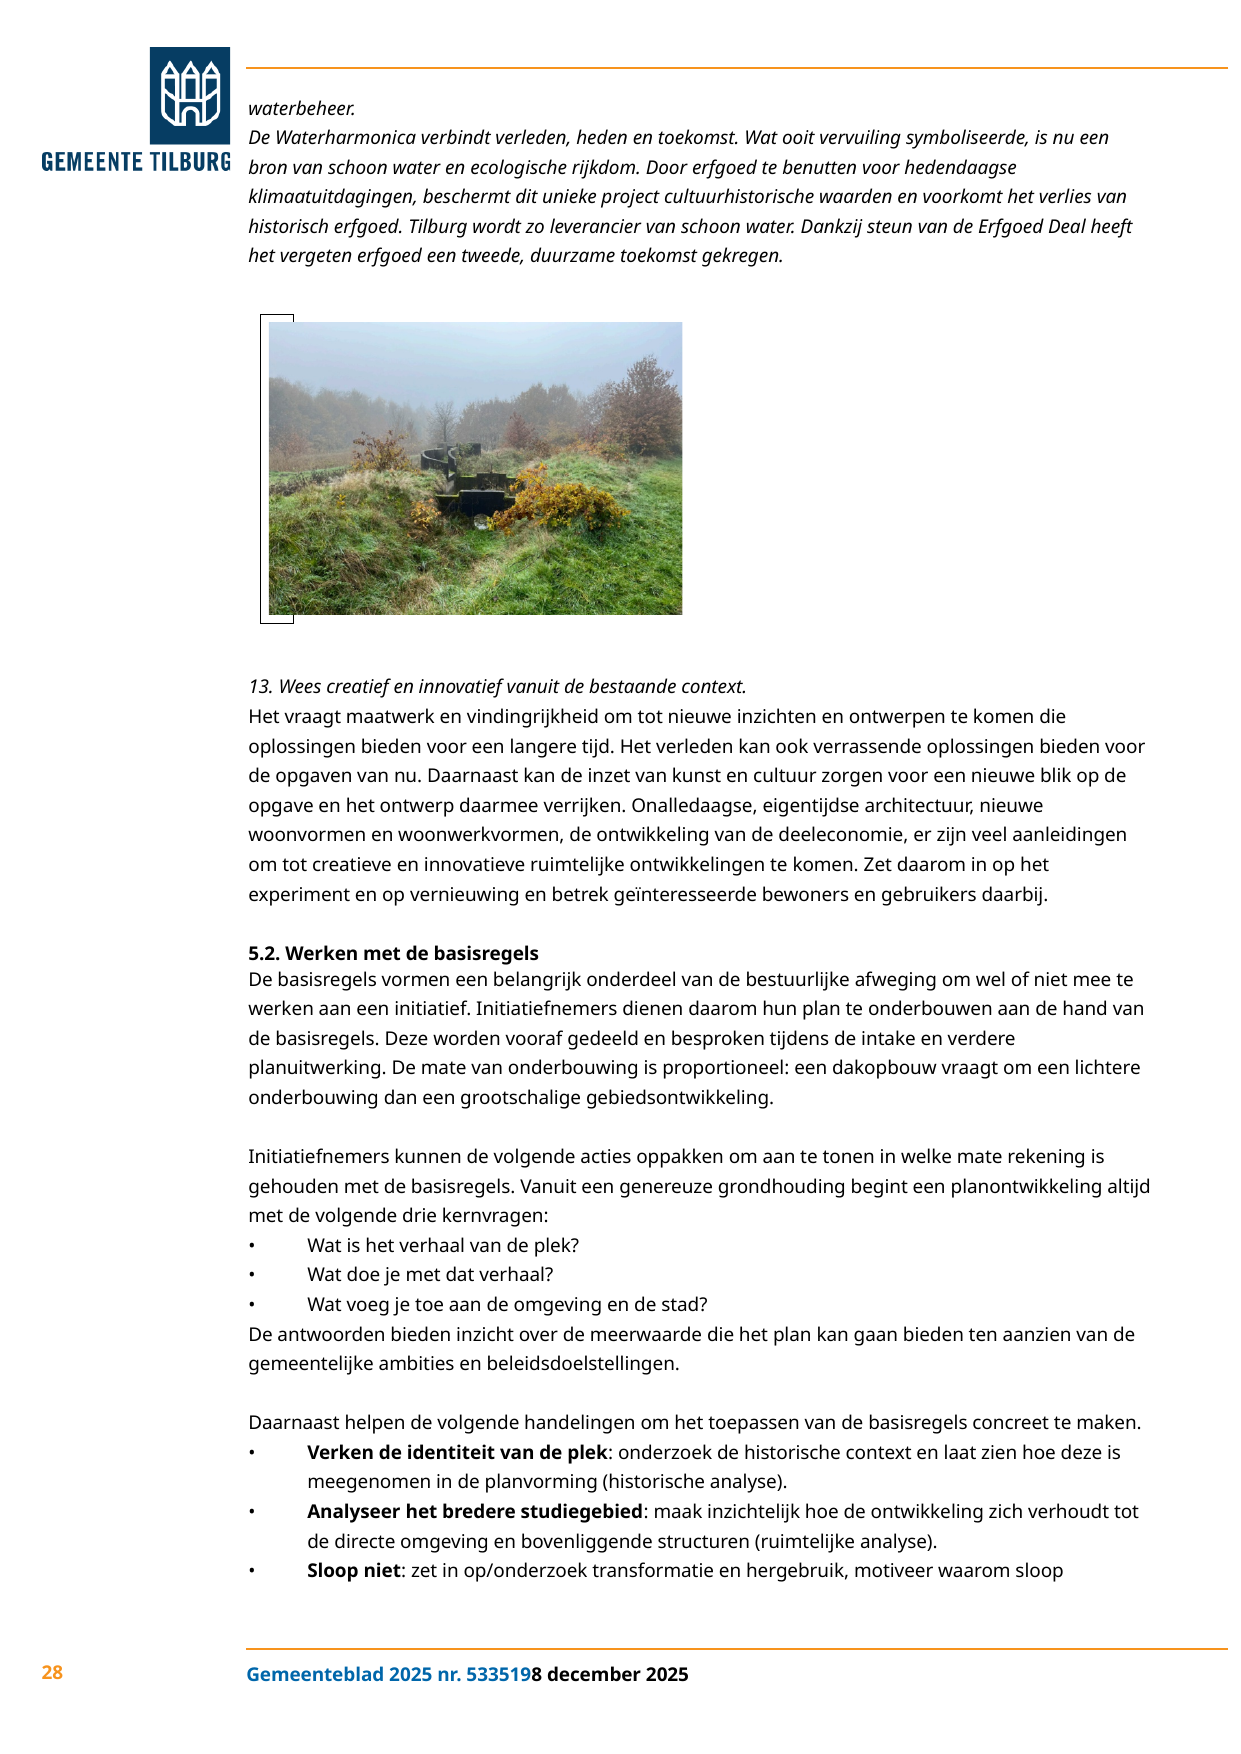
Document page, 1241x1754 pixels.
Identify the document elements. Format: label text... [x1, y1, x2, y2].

text Het vraagt maatwerk en vindingrijkheid om tot nieuwe inzichten en ontwerpen te komen die oplossingen bieden voor een langere tijd. Het verleden kan ook verrassende oplossingen bieden voor de opgaven van nu. Daarnaast kan de inzet van kunst en cultuur zorgen voor een nieuwe blik op de opgave en het ontwerp daarmee verrijken. Onalledaagse, eigentijdse architectuur, nieuwe woonvormen en woonwerkvormen, de ontwikkeling van de deeleconomie, er zijn veel aanleidingen om tot creatieve en innovatieve ruimtelijke ontwikkelingen te komen. Zet daarom in op het experiment en op vernieuwing en betrek geïnteresseerde bewoners en gebruikers daarbij. [248, 703, 1152, 907]
list Sloop niet: zet in op/onderzoek transformatie en hergebruik, motiveer waarom sloop [248, 1557, 1152, 1583]
text De basisregels vormen een belangrijk onderdeel van de bestuurlijke afweging om wel of niet mee te werken aan een initiatief. Initiatiefnemers dienen daarom hun plan te onderbouwen aan de hand van de basisregels. Deze worden vooraf gedeeld en besproken tijdens de intake en verdere planuitwerking. De mate van onderbouwing is proportioneel: een dakopbouw vraagt om een lichtere onderbouwing dan een grootschalige gebiedsontwikkeling. [248, 966, 1152, 1110]
list Wat is het verhaal van de plek? [248, 1232, 1152, 1258]
list Verken de identiteit van de plek: onderzoek de historische context en laat zien hoe deze is meegenomen in de planvorming (historische analyse). [248, 1439, 1152, 1494]
text 5.2. Werken met de basisregels [248, 940, 1152, 966]
picture [268, 322, 683, 615]
table_header waterbeheer. De Waterharmonica verbindt verleden, heden en toekomst. Wat ooit vervuiling symboliseerde, is nu een bron van schoon water en ecologische rijkdom. Door erfgoed te benutten voor hedendaagse klimaatuitdagingen, beschermt dit unieke project cultuurhistorische waarden en voorkomt het verlies van historisch erfgoed. Tilburg wordt zo leverancier van schoon water. Dankzij steun van de Erfgoed Deal heeft het vergeten erfgoed een tweede, duurzame toekomst gekregen. [248, 95, 1152, 614]
list Wat voeg je toe aan de omgeving en de stad? [248, 1291, 1152, 1317]
list Wat doe je met dat verhaal? [248, 1262, 1152, 1287]
text De antwoorden bieden inzicht over de meerwaarde die het plan kan gaan bieden ten aanzien van de gemeentelijke ambities en beleidsdoelstellingen. [248, 1321, 1152, 1376]
list Analyseer het bredere studiegebied: maak inzichtelijk hoe de ontwikkeling zich verhoudt tot de directe omgeving en bovenliggende structuren (ruimtelijke analyse). [248, 1498, 1152, 1553]
picture [41, 47, 231, 172]
text 13. Wees creatief en innovatief vanuit de bestaande context. [248, 674, 1152, 699]
text Initiatiefnemers kunnen de volgende acties oppakken om aan te tonen in welke mate rekening is gehouden met de basisregels. Vanuit een genereuze grondhouding begint een planontwikkeling altijd met de volgende drie kernvragen: [248, 1143, 1152, 1228]
text Daarnaast helpen de volgende handelingen om het toepassen van de basisregels concreet te maken. [248, 1409, 1152, 1435]
